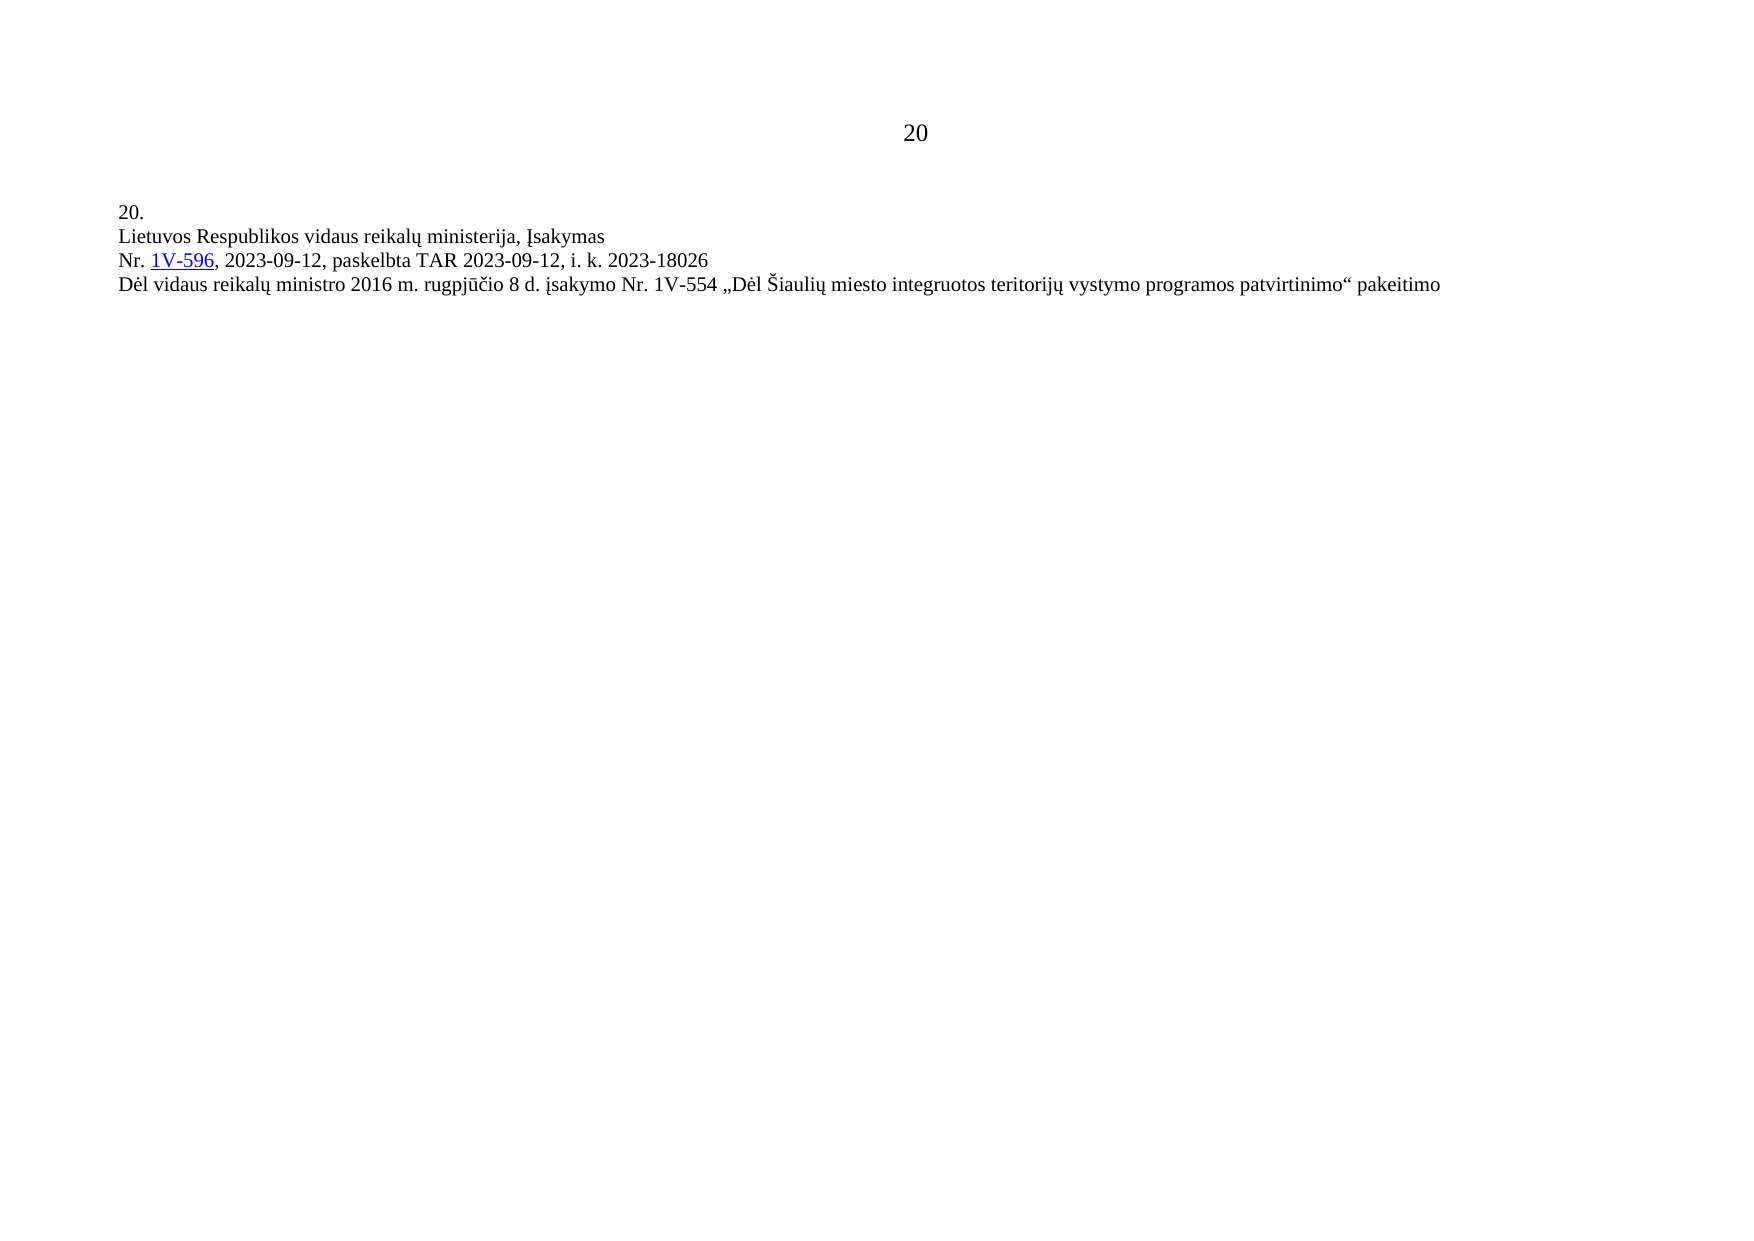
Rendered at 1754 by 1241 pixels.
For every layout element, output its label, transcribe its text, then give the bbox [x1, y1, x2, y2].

text Dėl vidaus reikalų ministro 2016 m. rugpjūčio 8 d. įsakymo Nr. 1V-554 „Dėl Šiaulių miesto integruotos teritorijų vystymo programos patvirtinimo“ pakeitimo [118, 272, 1713, 296]
text 20. [118, 200, 1713, 224]
text Lietuvos Respublikos vidaus reikalų ministerija, Įsakymas [118, 224, 1713, 248]
text Nr. 1V-596, 2023-09-12, paskelbta TAR 2023-09-12, i. k. 2023-18026 [118, 248, 1713, 272]
